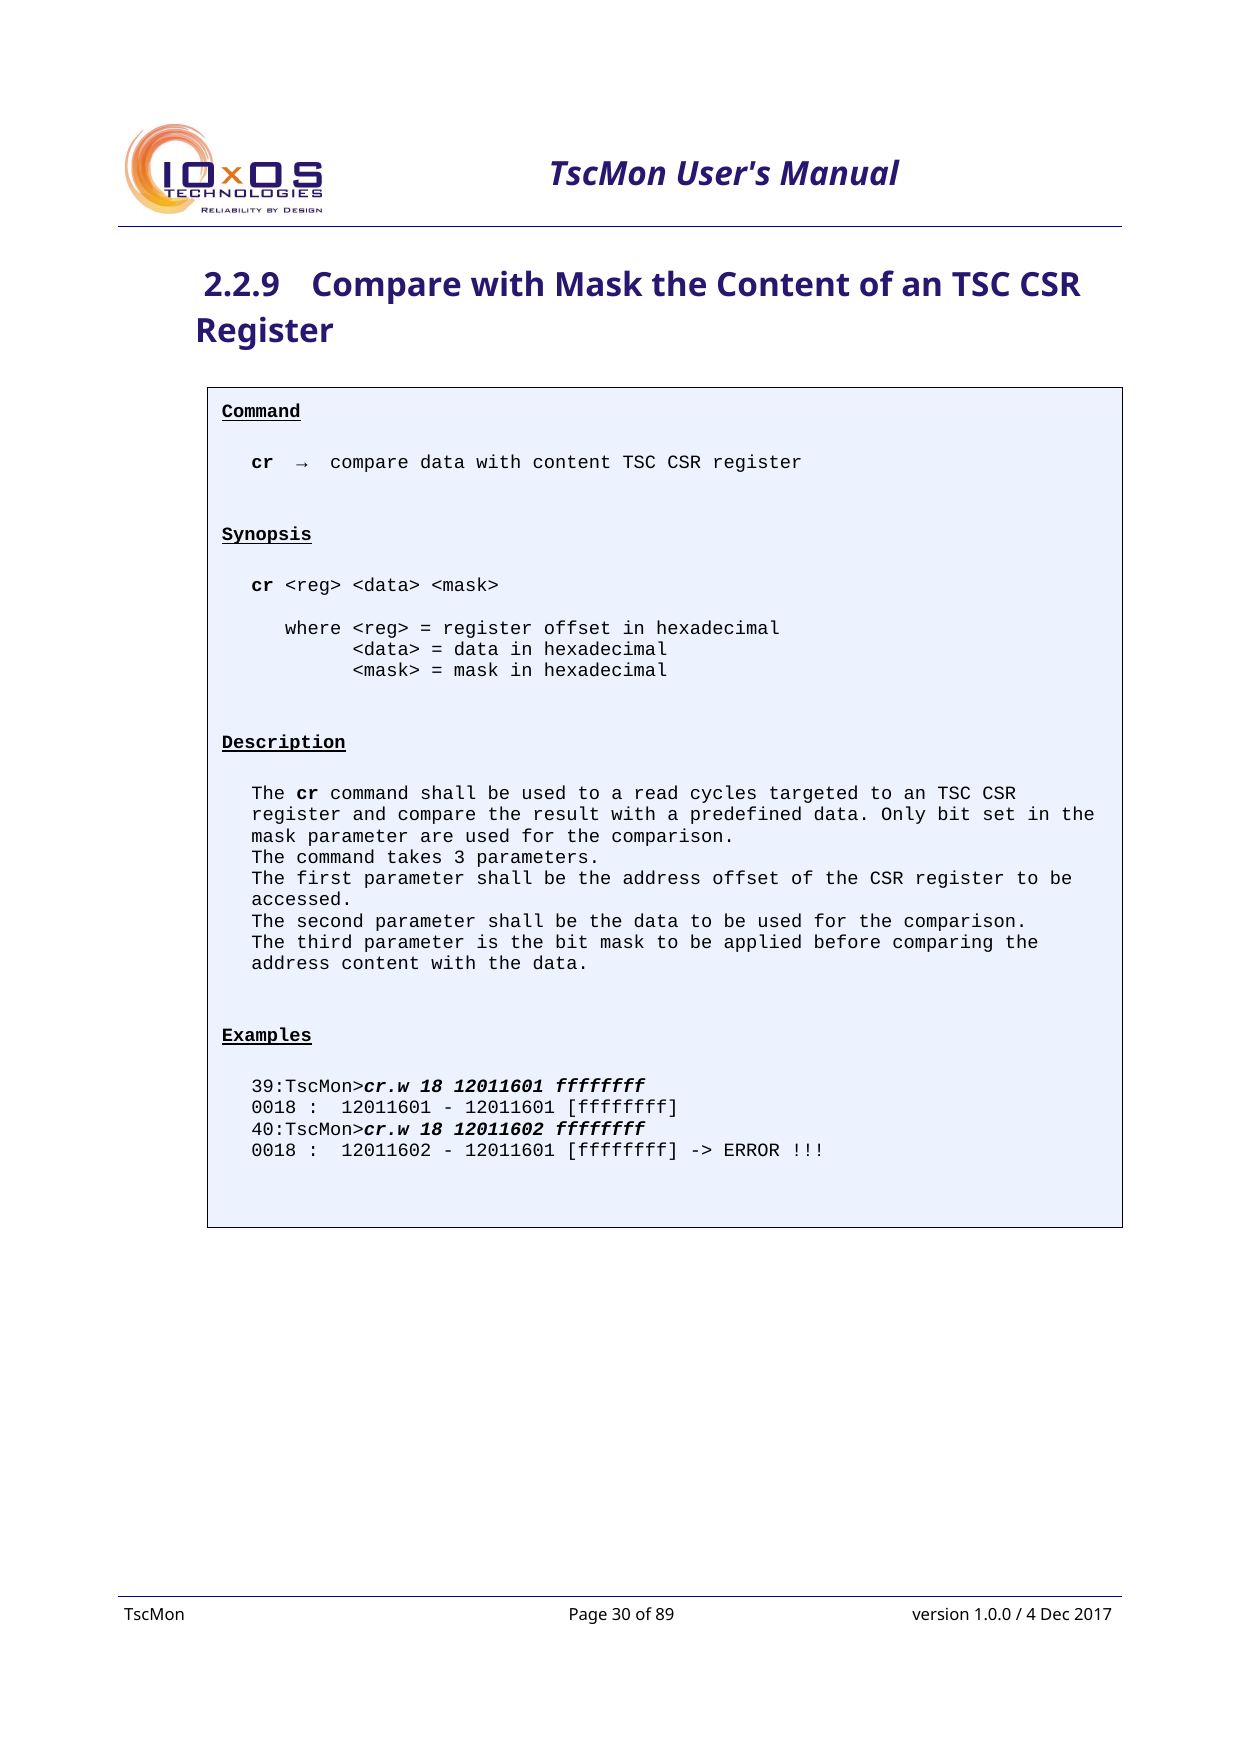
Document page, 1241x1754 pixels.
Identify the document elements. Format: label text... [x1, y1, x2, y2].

text 0018 : 12011602 - 12011601 [ffffffff] -> ERROR !!! [208, 1141, 1122, 1177]
text The cr command shall be used to a read cycles targeted to an TSC CSR register and compare the result with a predefined data. Only bit set in the mask parameter are used for the comparison. [208, 769, 1122, 848]
text Command [208, 388, 1122, 438]
text 40:TscMon>cr.w 18 12011602 ffffffff [208, 1119, 1122, 1141]
text The third parameter is the bit mask to be applied before comparing the address content with the data. [208, 933, 1122, 975]
subtitle Examples [208, 1011, 1122, 1062]
text The command takes 3 parameters. [208, 848, 1122, 869]
subtitle Synopsis [208, 510, 1122, 561]
subtitle Compare with Mask the Content of an TSC CSR Register [195, 261, 1122, 352]
text The first parameter shall be the address offset of the CSR register to be accessed. [208, 869, 1122, 911]
picture [123, 123, 323, 217]
text cr <reg> <data> <mask> [208, 561, 1122, 597]
text 39:TscMon>cr.w 18 12011601 ffffffff [208, 1062, 1122, 1098]
text 0018 : 12011601 - 12011601 [ffffffff] [208, 1098, 1122, 1119]
text <data> = data in hexadecimal [208, 640, 1122, 661]
text where <reg> = register offset in hexadecimal [208, 618, 1122, 640]
text <mask> = mask in hexadecimal [208, 661, 1122, 682]
text cr → compare data with content TSC CSR register [208, 438, 1122, 474]
text The second parameter shall be the data to be used for the comparison. [208, 911, 1122, 933]
subtitle Description [208, 718, 1122, 769]
